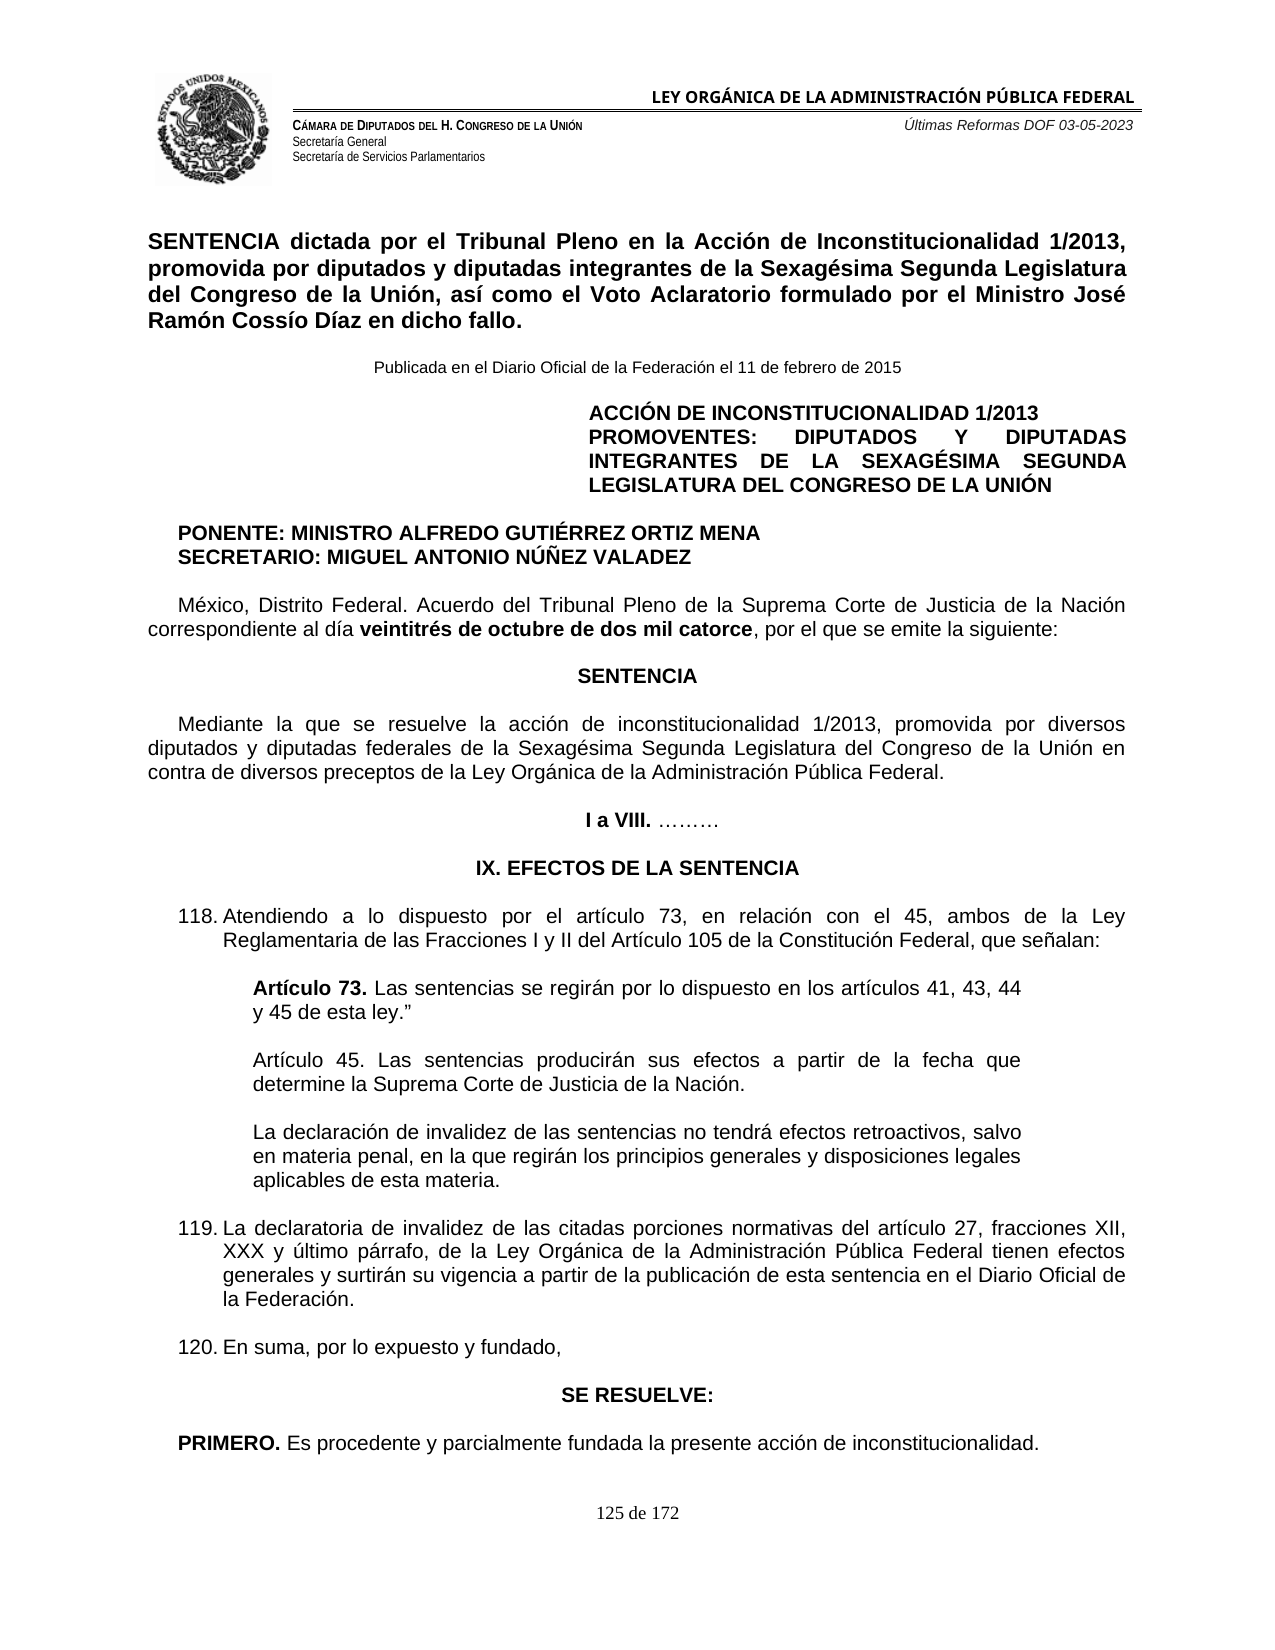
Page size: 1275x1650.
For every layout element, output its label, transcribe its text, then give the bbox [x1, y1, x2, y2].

text I a VIII. ……… [148, 808, 1127, 832]
text Mediante la que se resuelve la acción de inconstitucionalidad 1/2013, promovida por diversos diputados y diputadas federales de la Sexagésima Segunda Legislatura del Congreso de la Unión en contra de diversos preceptos de la Ley Orgánica de la Administración Pública Federal. [148, 712, 1127, 784]
text ACCIÓN DE INCONSTITUCIONALIDAD 1/2013 [589, 401, 1127, 425]
text 120. En suma, por lo expuesto y fundado, [178, 1335, 1127, 1359]
text Publicada en el Diario Oficial de la Federación el 11 de febrero de 2015 [148, 358, 1127, 377]
text La declaración de invalidez de las sentencias no tendrá efectos retroactivos, salvo en materia penal, en la que regirán los principios generales y disposiciones legales aplicables de esta materia. [253, 1119, 1022, 1191]
text SECRETARIO: MIGUEL ANTONIO NÚÑEZ VALADEZ [148, 544, 1127, 568]
text SENTENCIA [148, 664, 1127, 688]
text Artículo 73. Las sentencias se regirán por lo dispuesto en los artículos 41, 43, 44 y 45 de esta ley.” [253, 976, 1022, 1024]
text IX. EFECTOS DE LA SENTENCIA [148, 856, 1127, 880]
text 118. Atendiendo a lo dispuesto por el artículo 73, en relación con el 45, ambos de la Ley Reglamentaria de las Fracciones I y II del Artículo 105 de la Constitución Federal, que señalan: [178, 904, 1127, 952]
text México, Distrito Federal. Acuerdo del Tribunal Pleno de la Suprema Corte de Justicia de la Nación correspondiente al día veintitrés de octubre de dos mil catorce, por el que se emite la siguiente: [148, 592, 1127, 640]
text SE RESUELVE: [148, 1383, 1127, 1407]
text PRIMERO. Es procedente y parcialmente fundada la presente acción de inconstitucionalidad. [148, 1431, 1127, 1455]
text 119. La declaratoria de invalidez de las citadas porciones normativas del artículo 27, fracciones XII, XXX y último párrafo, de la Ley Orgánica de la Administración Pública Federal tienen efectos generales y surtirán su vigencia a partir de la publicación de esta sentencia en el Diario Oficial de la Federación. [178, 1215, 1127, 1311]
text SENTENCIA dictada por el Tribunal Pleno en la Acción de Inconstitucionalidad 1/2013, promovida por diputados y diputadas integrantes de la Sexagésima Segunda Legislatura del Congreso de la Unión, así como el Voto Aclaratorio formulado por el Ministro José Ramón Cossío Díaz en dicho fallo. [148, 228, 1127, 334]
text PONENTE: MINISTRO ALFREDO GUTIÉRREZ ORTIZ MENA [148, 521, 1127, 544]
text PROMOVENTES: DIPUTADOS Y DIPUTADAS INTEGRANTES DE LA SEXAGÉSIMA SEGUNDA LEGISLATURA DEL CONGRESO DE LA UNIÓN [588, 425, 1127, 497]
text Artículo 45. Las sentencias producirán sus efectos a partir de la fecha que determine la Suprema Corte de Justicia de la Nación. [253, 1048, 1022, 1096]
